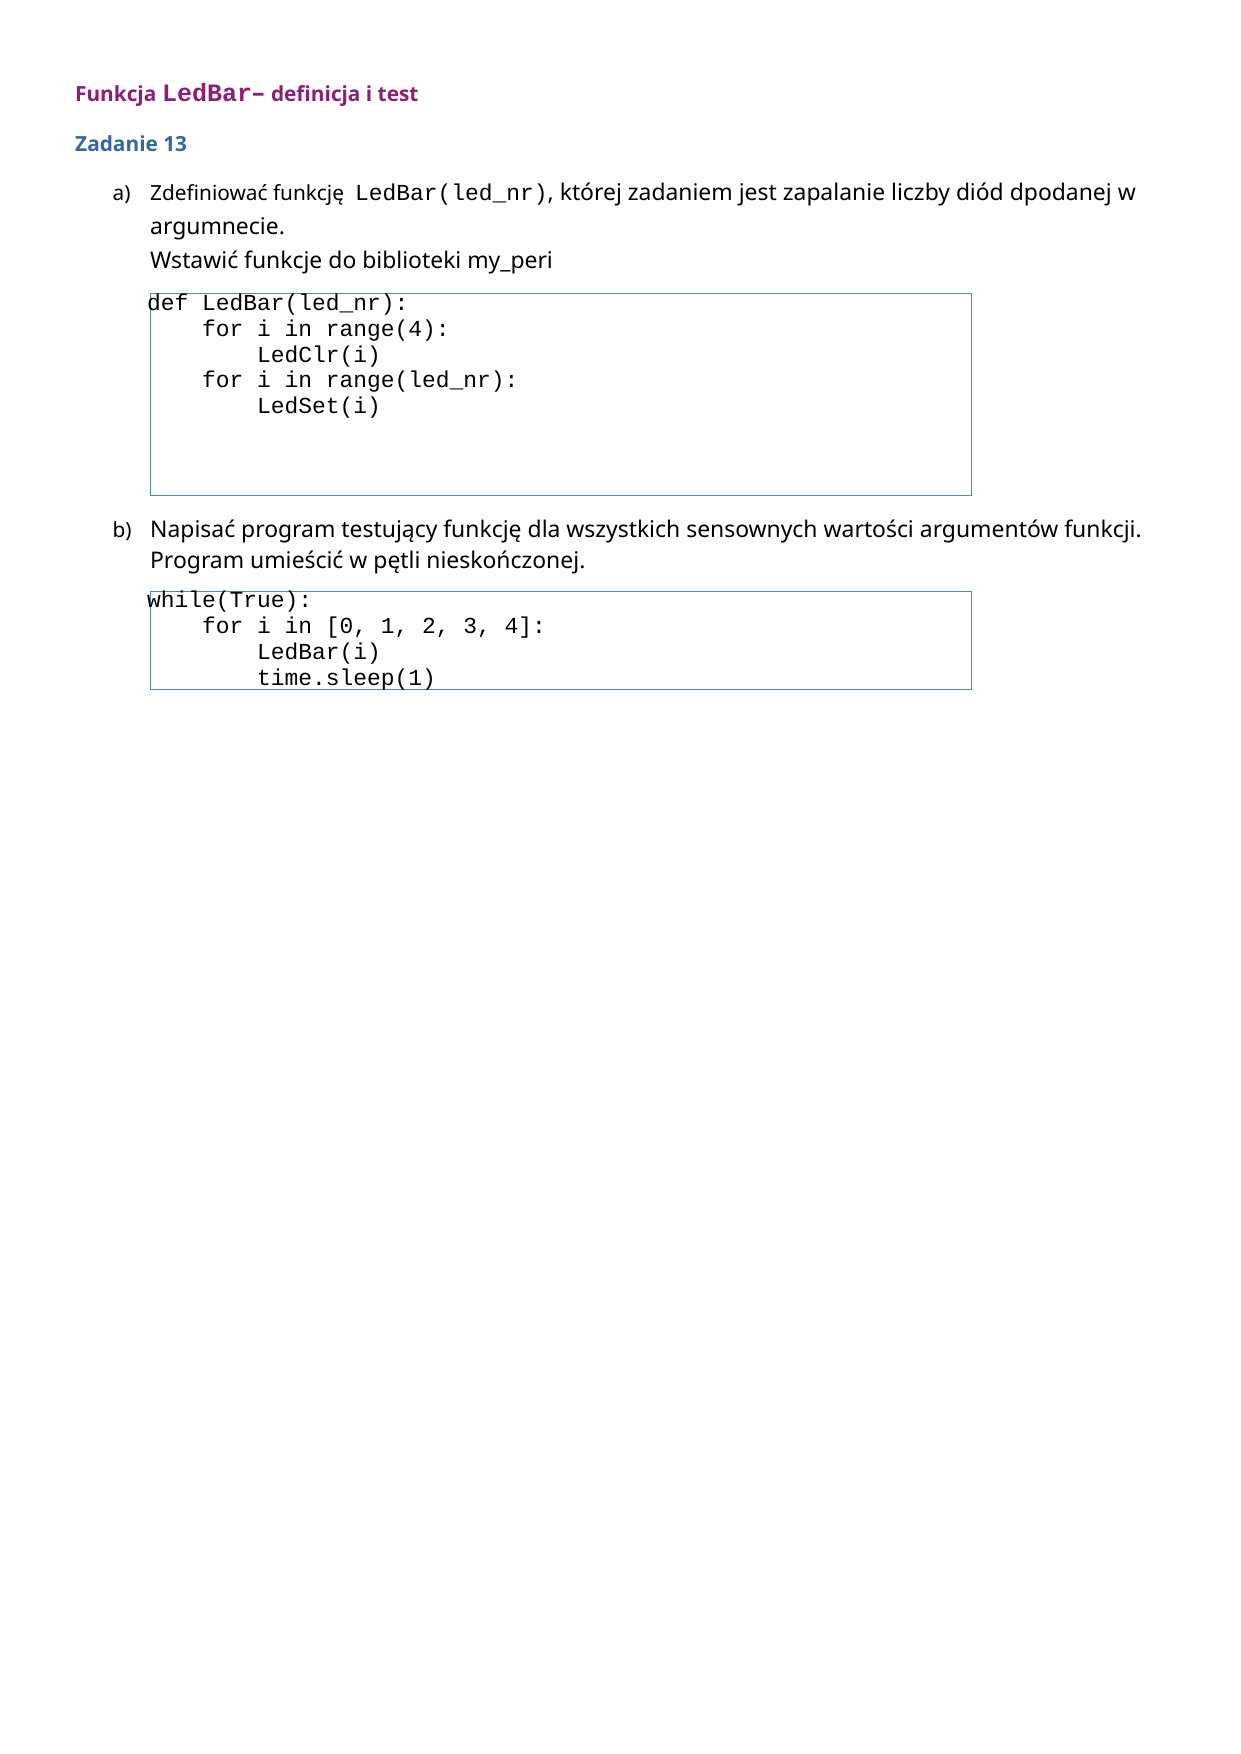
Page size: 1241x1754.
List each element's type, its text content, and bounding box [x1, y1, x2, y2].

text Funkcja LedBar– definicja i test [75, 75, 1165, 109]
list Napisać program testujący funkcję dla wszystkich sensownych wartości argumentów funkcji. Program umieścić w pętli nieskończonej. [112, 512, 1165, 575]
text Zadanie 13 [75, 129, 1165, 157]
list Zdefiniować funkcję LedBar(led_nr), której zadaniem jest zapalanie liczby diód dpodanej w argumnecie. Wstawić funkcje do biblioteki my_peri [112, 176, 1165, 275]
